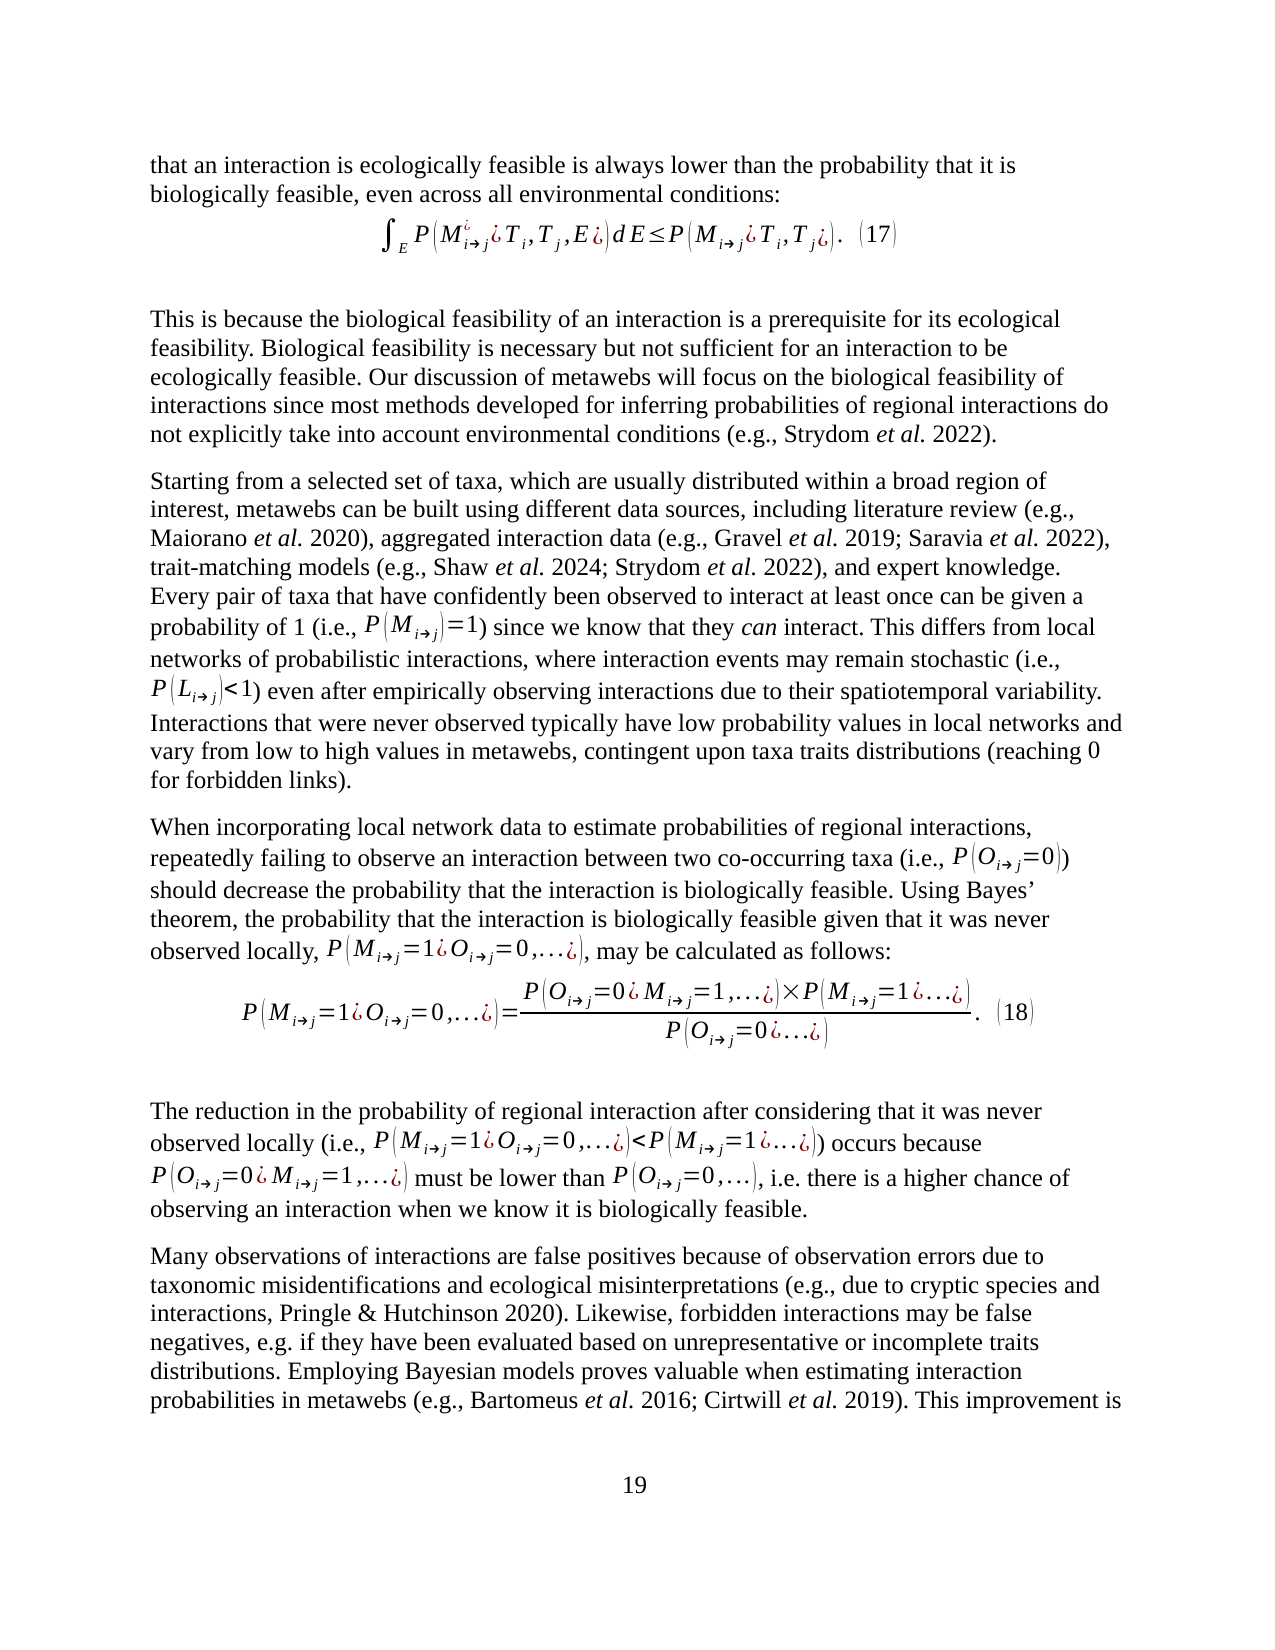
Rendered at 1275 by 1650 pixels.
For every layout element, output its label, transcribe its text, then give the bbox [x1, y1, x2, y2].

text The reduction in the probability of regional interaction after considering that it was never observed locally (i.e., ) occurs because must be lower than , i.e. there is a higher chance of observing an interaction when we know it is biologically feasible. [150, 1096, 1125, 1223]
text Starting from a selected set of taxa, which are usually distributed within a broad region of interest, metawebs can be built using different data sources, including literature review (e.g., Maiorano et al. 2020), aggregated interaction data (e.g., Gravel et al. 2019; Saravia et al. 2022), trait-matching models (e.g., Shaw et al. 2024; Strydom et al. 2022), and expert knowledge. Every pair of taxa that have confidently been observed to interact at least once can be given a probability of (i.e., ) since we know that they can interact. This differs from local networks of probabilistic interactions, where interaction events may remain stochastic (i.e., ) even after empirically observing interactions due to their spatiotemporal variability. Interactions that were never observed typically have low probability values in local networks and vary from low to high values in metawebs, contingent upon taxa traits distributions (reaching for forbidden links). [150, 466, 1125, 794]
text When incorporating local network data to estimate probabilities of regional interactions, repeatedly failing to observe an interaction between two co-occurring taxa (i.e., ) should decrease the probability that the interaction is biologically feasible. Using Bayes’ theorem, the probability that the interaction is biologically feasible given that it was never observed locally, , may be calculated as follows: [150, 812, 1125, 967]
text Many observations of interactions are false positives because of observation errors due to taxonomic misidentifications and ecological misinterpretations (e.g., due to cryptic species and interactions, Pringle & Hutchinson 2020). Likewise, forbidden interactions may be false negatives, e.g. if they have been evaluated based on unrepresentative or incomplete traits distributions. Employing Bayesian models proves valuable when estimating interaction probabilities in metawebs (e.g., Bartomeus et al. 2016; Cirtwill et al. 2019). This improvement is [150, 1241, 1125, 1413]
text This is because the biological feasibility of an interaction is a prerequisite for its ecological feasibility. Biological feasibility is necessary but not sufficient for an interaction to be ecologically feasible. Our discussion of metawebs will focus on the biological feasibility of interactions since most methods developed for inferring probabilities of regional interactions do not explicitly take into account environmental conditions (e.g., Strydom et al. 2022). [150, 304, 1125, 448]
text that an interaction is ecologically feasible is always lower than the probability that it is biologically feasible, even across all environmental conditions: [150, 150, 1125, 207]
